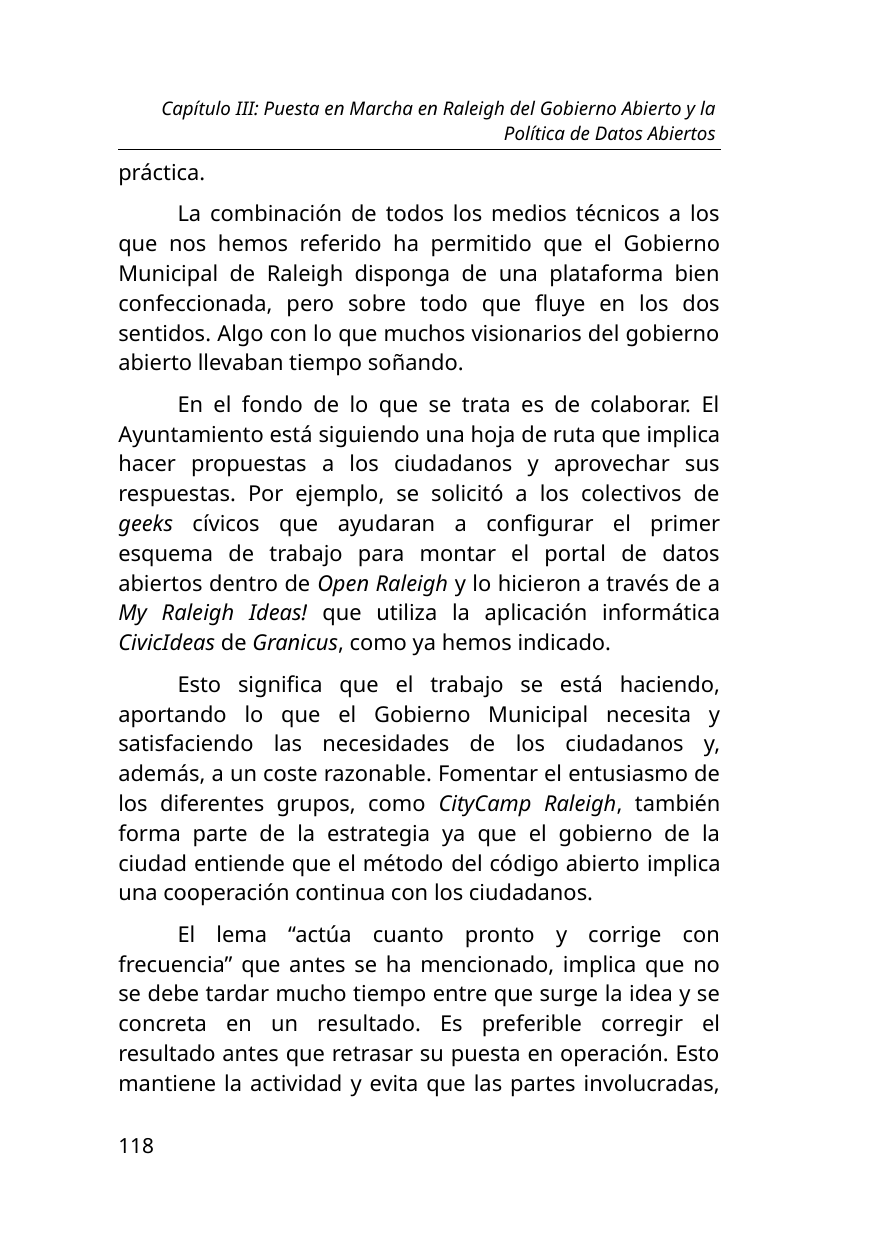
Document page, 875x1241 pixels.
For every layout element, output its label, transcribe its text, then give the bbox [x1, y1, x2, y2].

text En el fondo de lo que se trata es de colaborar. El Ayun­tamiento está siguiendo una hoja de ruta que implica hacer propuestas a los ciudadanos y aprovechar sus respuestas. Por ejemplo, se solicitó a los colectivos de geeks cívicos que ayu­daran a configurar el primer esquema de trabajo para montar el portal de datos abiertos dentro de Open Raleigh y lo hicie­ron a través de a My Raleigh Ideas! que utiliza la aplicación informática CivicIdeas de Granicus, como ya hemos indicado. [118, 389, 721, 657]
text La combinación de todos los medios técnicos a los que nos hemos referido ha permitido que el Gobierno Municipal de Raleigh disponga de una plataforma bien confeccionada, pero sobre todo que fluye en los dos sentidos. Algo con lo que muchos visionarios del gobierno abierto llevaban tiempo so­ñando. [118, 198, 721, 377]
text Esto significa que el trabajo se está haciendo, aportan­do lo que el Gobierno Municipal necesita y satisfaciendo las necesidades de los ciudadanos y, además, a un coste razona­ble. Fomentar el entusiasmo de los diferentes grupos, como CityCamp Raleigh, también forma parte de la estrategia ya que el gobierno de la ciudad entiende que el método del código abierto implica una cooperación continua con los ciudadanos. [118, 669, 721, 907]
text El lema “actúa cuanto pronto y corrige con frecuencia” que antes se ha mencionado, implica que no se debe tardar mucho tiempo entre que surge la idea y se concreta en un re­sultado. Es preferible corregir el resultado antes que retrasar su puesta en operación. Esto mantiene la actividad y evita que las partes involucradas, [118, 919, 721, 1098]
text práctica. [118, 157, 721, 187]
